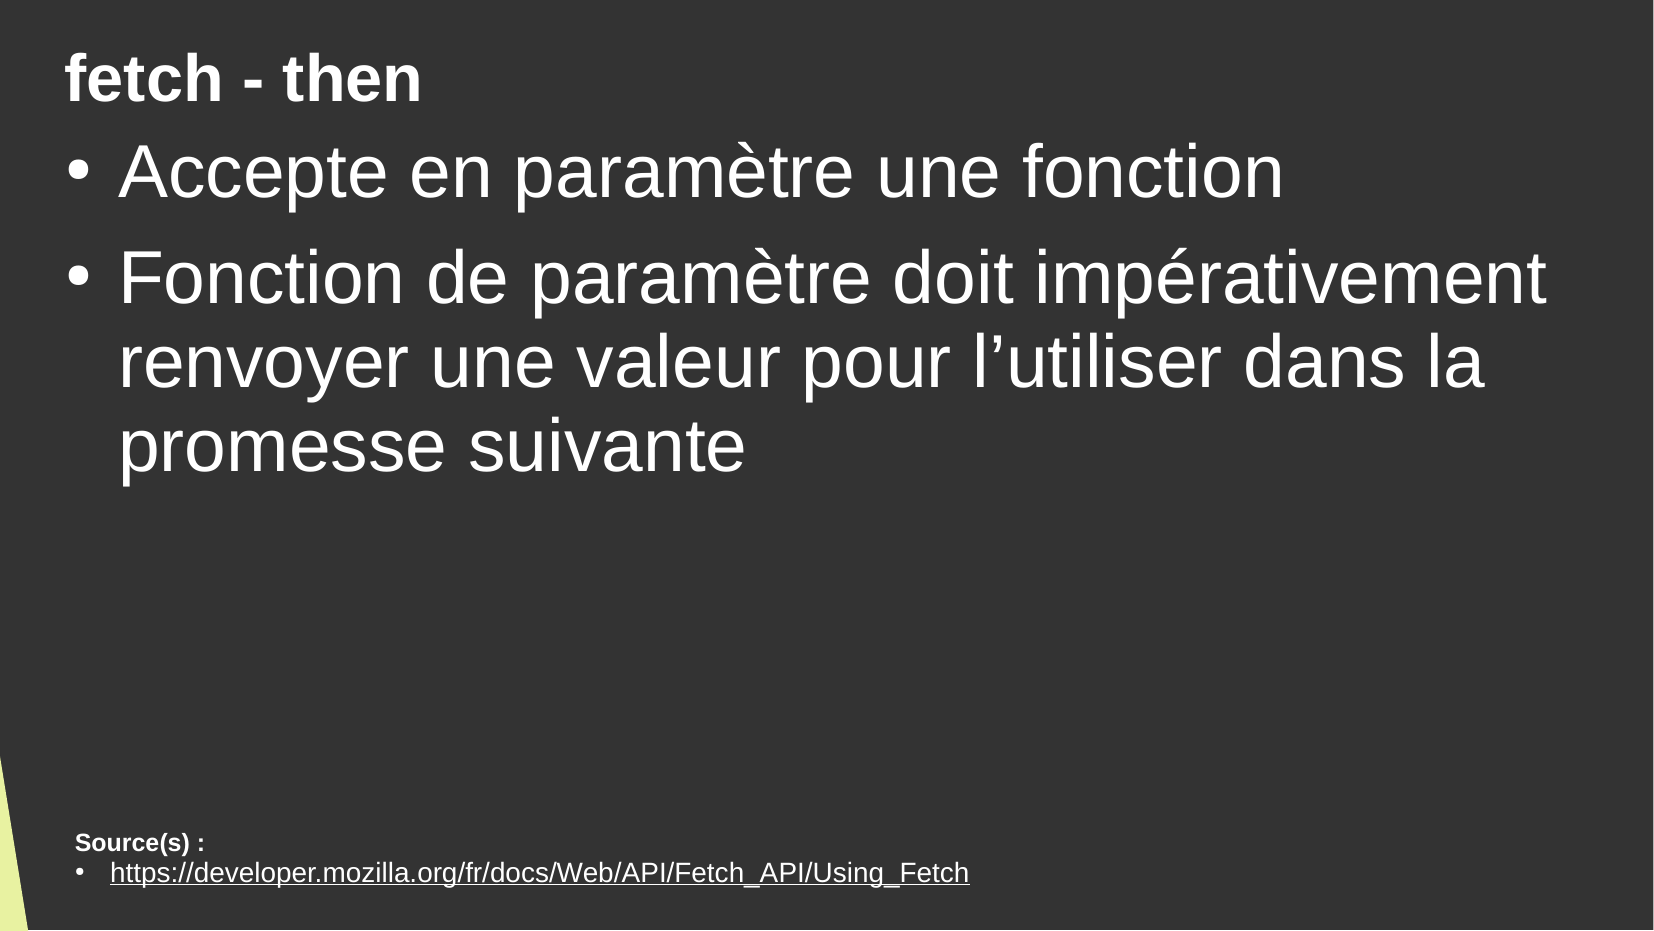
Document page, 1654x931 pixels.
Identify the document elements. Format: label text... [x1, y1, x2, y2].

text_box [0, 756, 29, 931]
title fetch - then [64, 40, 1635, 119]
text_box Source(s) : https://developer.mozilla.org/fr/docs/Web/API/Fetch_API/Using_Fetch [60, 821, 1654, 927]
list Accepte en paramètre une fonction Fonction de paramètre doit impérativement renvoyer une valeur pour l’utiliser dans la promesse suivante [47, 129, 1607, 697]
